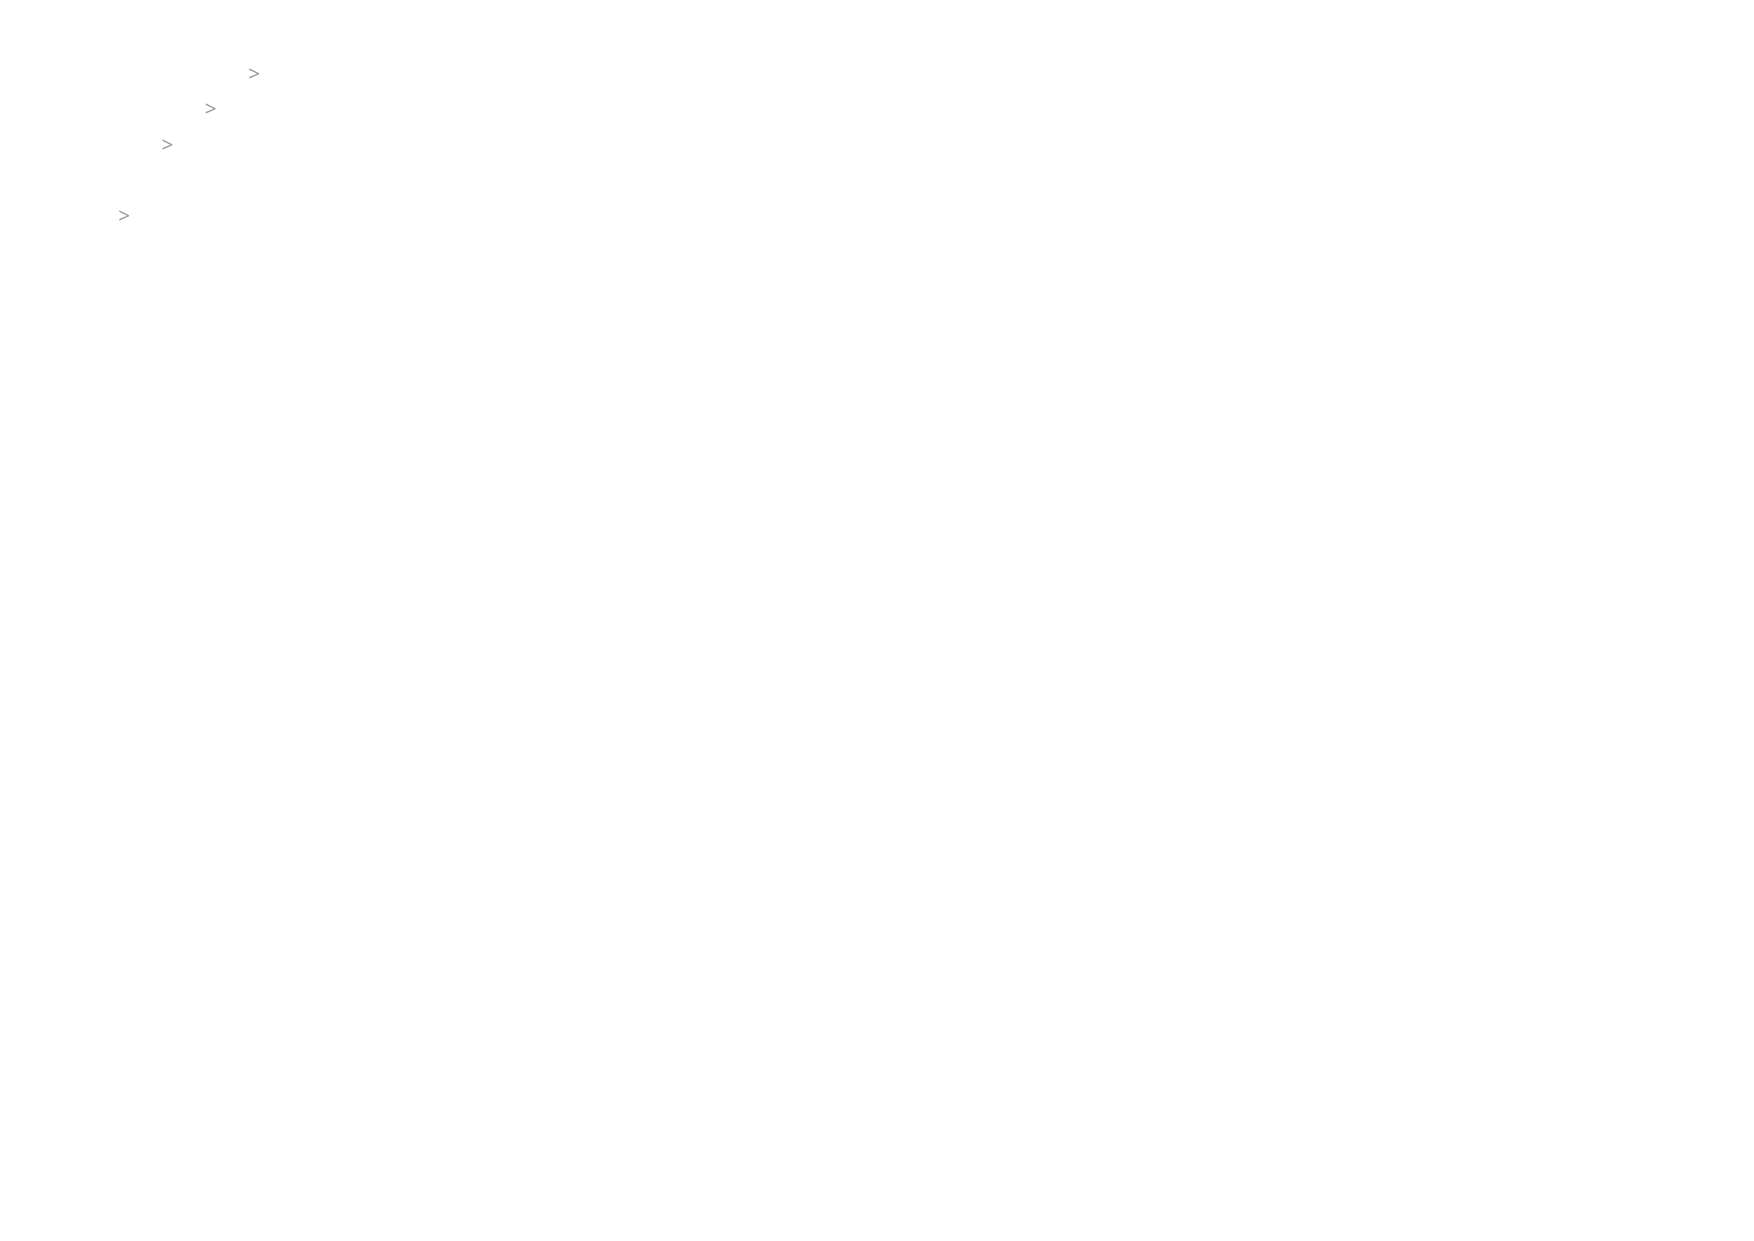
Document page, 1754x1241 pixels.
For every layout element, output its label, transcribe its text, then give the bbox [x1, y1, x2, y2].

text > [118, 94, 1695, 123]
text > [118, 59, 1695, 87]
text > [118, 130, 1695, 158]
text > [118, 201, 1695, 229]
